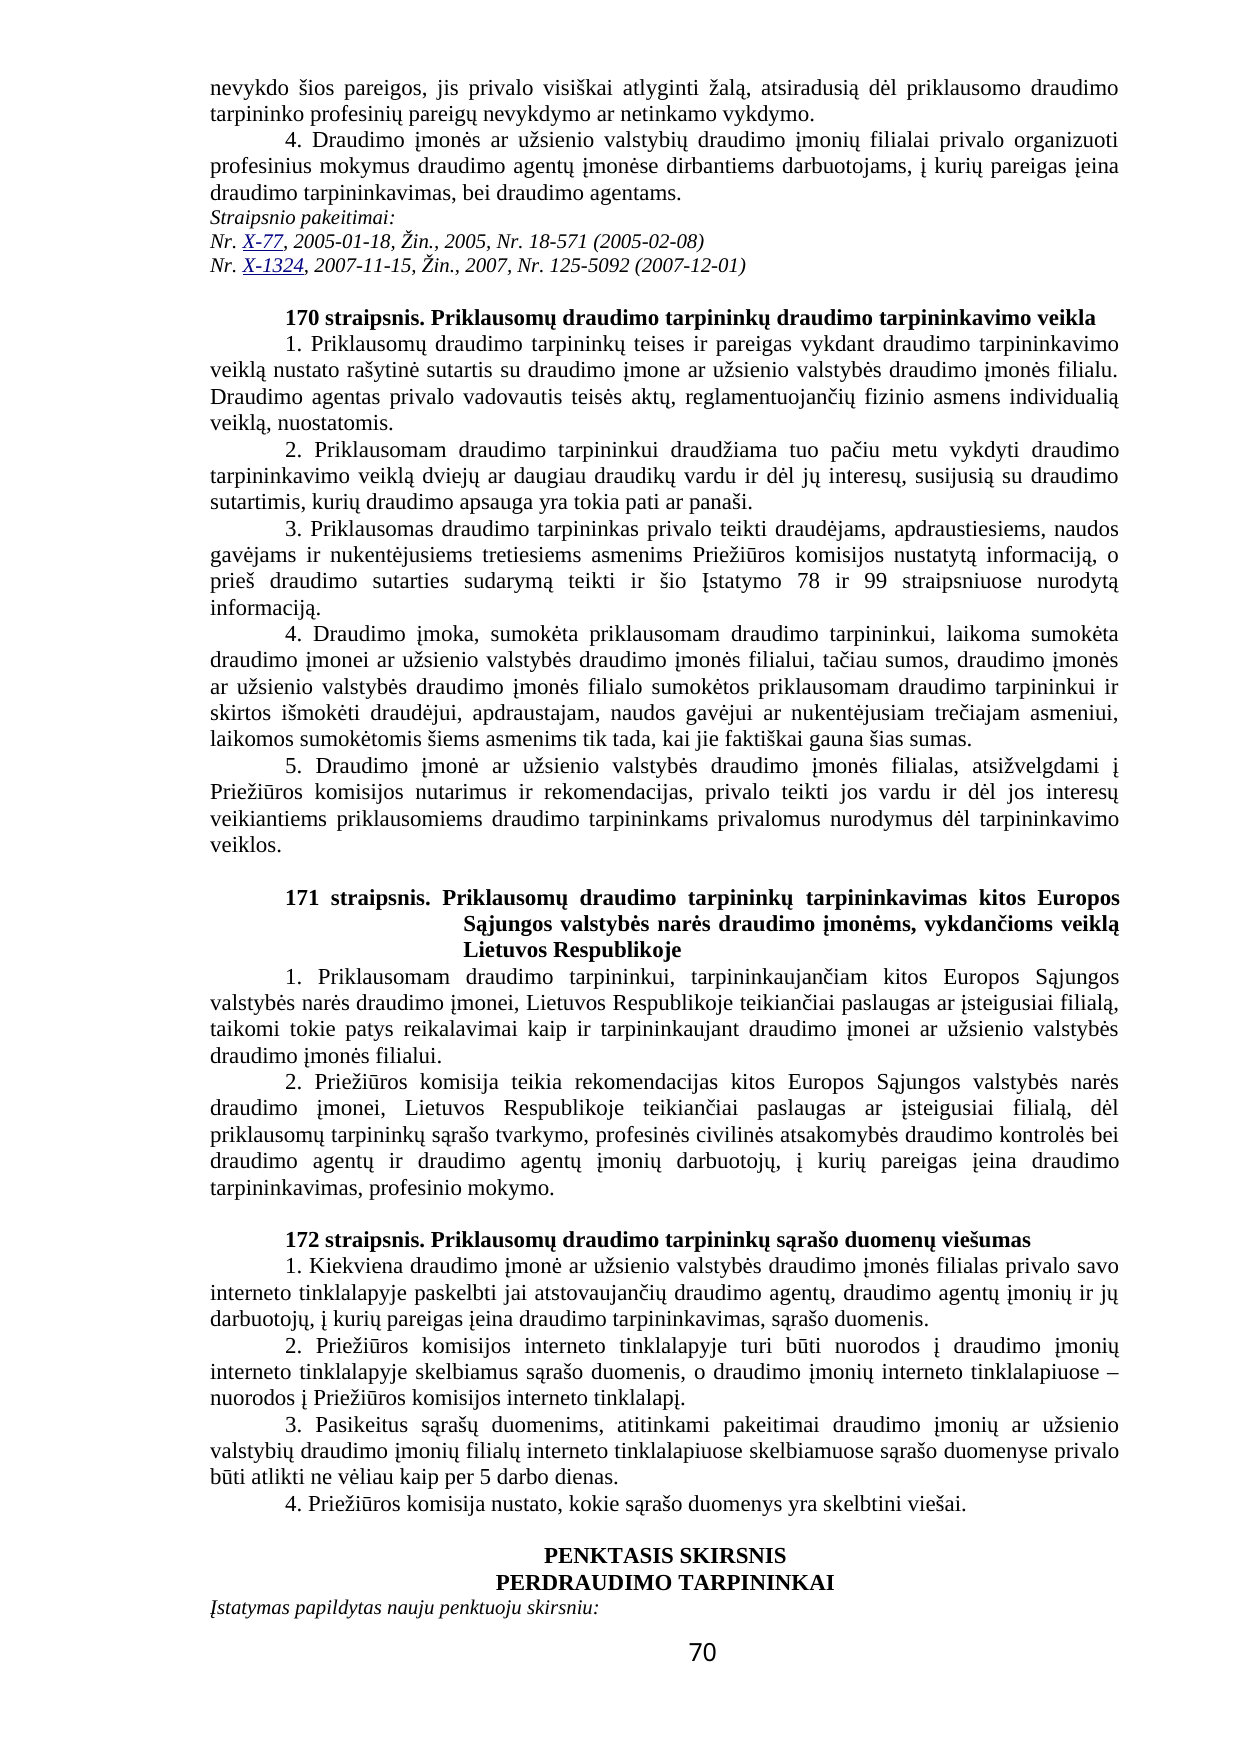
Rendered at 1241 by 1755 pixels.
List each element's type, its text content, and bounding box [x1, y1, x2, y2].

text 2. Priežiūros komisija teikia rekomendacijas kitos Europos Sąjungos valstybės narės draudimo įmonei, Lietuvos Respublikoje teikiančiai paslaugas ar įsteigusiai filialą, dėl priklausomų tarpininkų sąrašo tvarkymo, profesinės civilinės atsakomybės draudimo kontrolės bei draudimo agentų ir draudimo agentų įmonių darbuotojų, į kurių pareigas įeina draudimo tarpininkavimas, profesinio mokymo. [210, 1068, 1120, 1200]
text 170 straipsnis. Priklausomų draudimo tarpininkų draudimo tarpininkavimo veikla [285, 304, 1120, 330]
text 3. Pasikeitus sąrašų duomenims, atitinkami pakeitimai draudimo įmonių ar užsienio valstybių draudimo įmonių filialų interneto tinklalapiuose skelbiamuose sąrašo duomenyse privalo būti atlikti ne vėliau kaip per 5 darbo dienas. [210, 1411, 1120, 1490]
text 4. Draudimo įmoka, sumokėta priklausomam draudimo tarpininkui, laikoma sumokėta draudimo įmonei ar užsienio valstybės draudimo įmonės filialui, tačiau sumos, draudimo įmonės ar užsienio valstybės draudimo įmonės filialo sumokėtos priklausomam draudimo tarpininkui ir skirtos išmokėti draudėjui, apdraustajam, naudos gavėjui ar nukentėjusiam trečiajam asmeniui, laikomos sumokėtomis šiems asmenims tik tada, kai jie faktiškai gauna šias sumas. [210, 620, 1120, 752]
text 4. Draudimo įmonės ar užsienio valstybių draudimo įmonių filialai privalo organizuoti profesinius mokymus draudimo agentų įmonėse dirbantiems darbuotojams, į kurių pareigas įeina draudimo tarpininkavimas, bei draudimo agentams. [210, 126, 1120, 205]
text 2. Priežiūros komisijos interneto tinklalapyje turi būti nuorodos į draudimo įmonių interneto tinklalapyje skelbiamus sąrašo duomenis, o draudimo įmonių interneto tinklalapiuose – nuorodos į Priežiūros komisijos interneto tinklalapį. [210, 1332, 1120, 1411]
text Perdraudimo tarpininkai [210, 1569, 1120, 1595]
text Nr. X-1324, 2007-11-15, Žin., 2007, Nr. 125-5092 (2007-12-01) [210, 253, 1120, 277]
text Straipsnio pakeitimai: [210, 205, 1120, 229]
text 3. Priklausomas draudimo tarpininkas privalo teikti draudėjams, apdraustiesiems, naudos gavėjams ir nukentėjusiems tretiesiems asmenims Priežiūros komisijos nustatytą informaciją, o prieš draudimo sutarties sudarymą teikti ir šio Įstatymo 78 ir 99 straipsniuose nurodytą informaciją. [210, 515, 1120, 620]
text 5. Draudimo įmonė ar užsienio valstybės draudimo įmonės filialas, atsižvelgdami į Priežiūros komisijos nutarimus ir rekomendacijas, privalo teikti jos vardu ir dėl jos interesų veikiantiems priklausomiems draudimo tarpininkams privalomus nurodymus dėl tarpininkavimo veiklos. [210, 752, 1120, 857]
text nevykdo šios pareigos, jis privalo visiškai atlyginti žalą, atsiradusią dėl priklausomo draudimo tarpininko profesinių pareigų nevykdymo ar netinkamo vykdymo. [210, 73, 1120, 126]
text 2. Priklausomam draudimo tarpininkui draudžiama tuo pačiu metu vykdyti draudimo tarpininkavimo veiklą dviejų ar daugiau draudikų vardu ir dėl jų interesų, susijusią su draudimo sutartimis, kurių draudimo apsauga yra tokia pati ar panaši. [210, 436, 1120, 515]
text 4. Priežiūros komisija nustato, kokie sąrašo duomenys yra skelbtini viešai. [210, 1490, 1120, 1516]
text 1. Priklausomam draudimo tarpininkui, tarpininkaujančiam kitos Europos Sąjungos valstybės narės draudimo įmonei, Lietuvos Respublikoje teikiančiai paslaugas ar įsteigusiai filialą, taikomi tokie patys reikalavimai kaip ir tarpininkaujant draudimo įmonei ar užsienio valstybės draudimo įmonės filialui. [210, 963, 1120, 1068]
text 171 straipsnis. Priklausomų draudimo tarpininkų tarpininkavimas kitos Europos Sąjungos valstybės narės draudimo įmonėms, vykdančioms veiklą Lietuvos Respublikoje [285, 884, 1120, 963]
text 1. Priklausomų draudimo tarpininkų teises ir pareigas vykdant draudimo tarpininkavimo veiklą nustato rašytinė sutartis su draudimo įmone ar užsienio valstybės draudimo įmonės filialu. Draudimo agentas privalo vadovautis teisės aktų, reglamentuojančių fizinio asmens individualią veiklą, nuostatomis. [210, 330, 1120, 436]
text 1. Kiekviena draudimo įmonė ar užsienio valstybės draudimo įmonės filialas privalo savo interneto tinklalapyje paskelbti jai atstovaujančių draudimo agentų, draudimo agentų įmonių ir jų darbuotojų, į kurių pareigas įeina draudimo tarpininkavimas, sąrašo duomenis. [210, 1253, 1120, 1332]
text Įstatymas papildytas nauju penktuoju skirsniu: [210, 1595, 1120, 1619]
text Nr. X-77, 2005-01-18, Žin., 2005, Nr. 18-571 (2005-02-08) [210, 229, 1120, 253]
text 172 straipsnis. Priklausomų draudimo tarpininkų sąrašo duomenų viešumas [285, 1226, 1120, 1253]
text PENKTASIS SKIRSNIS [210, 1542, 1120, 1569]
